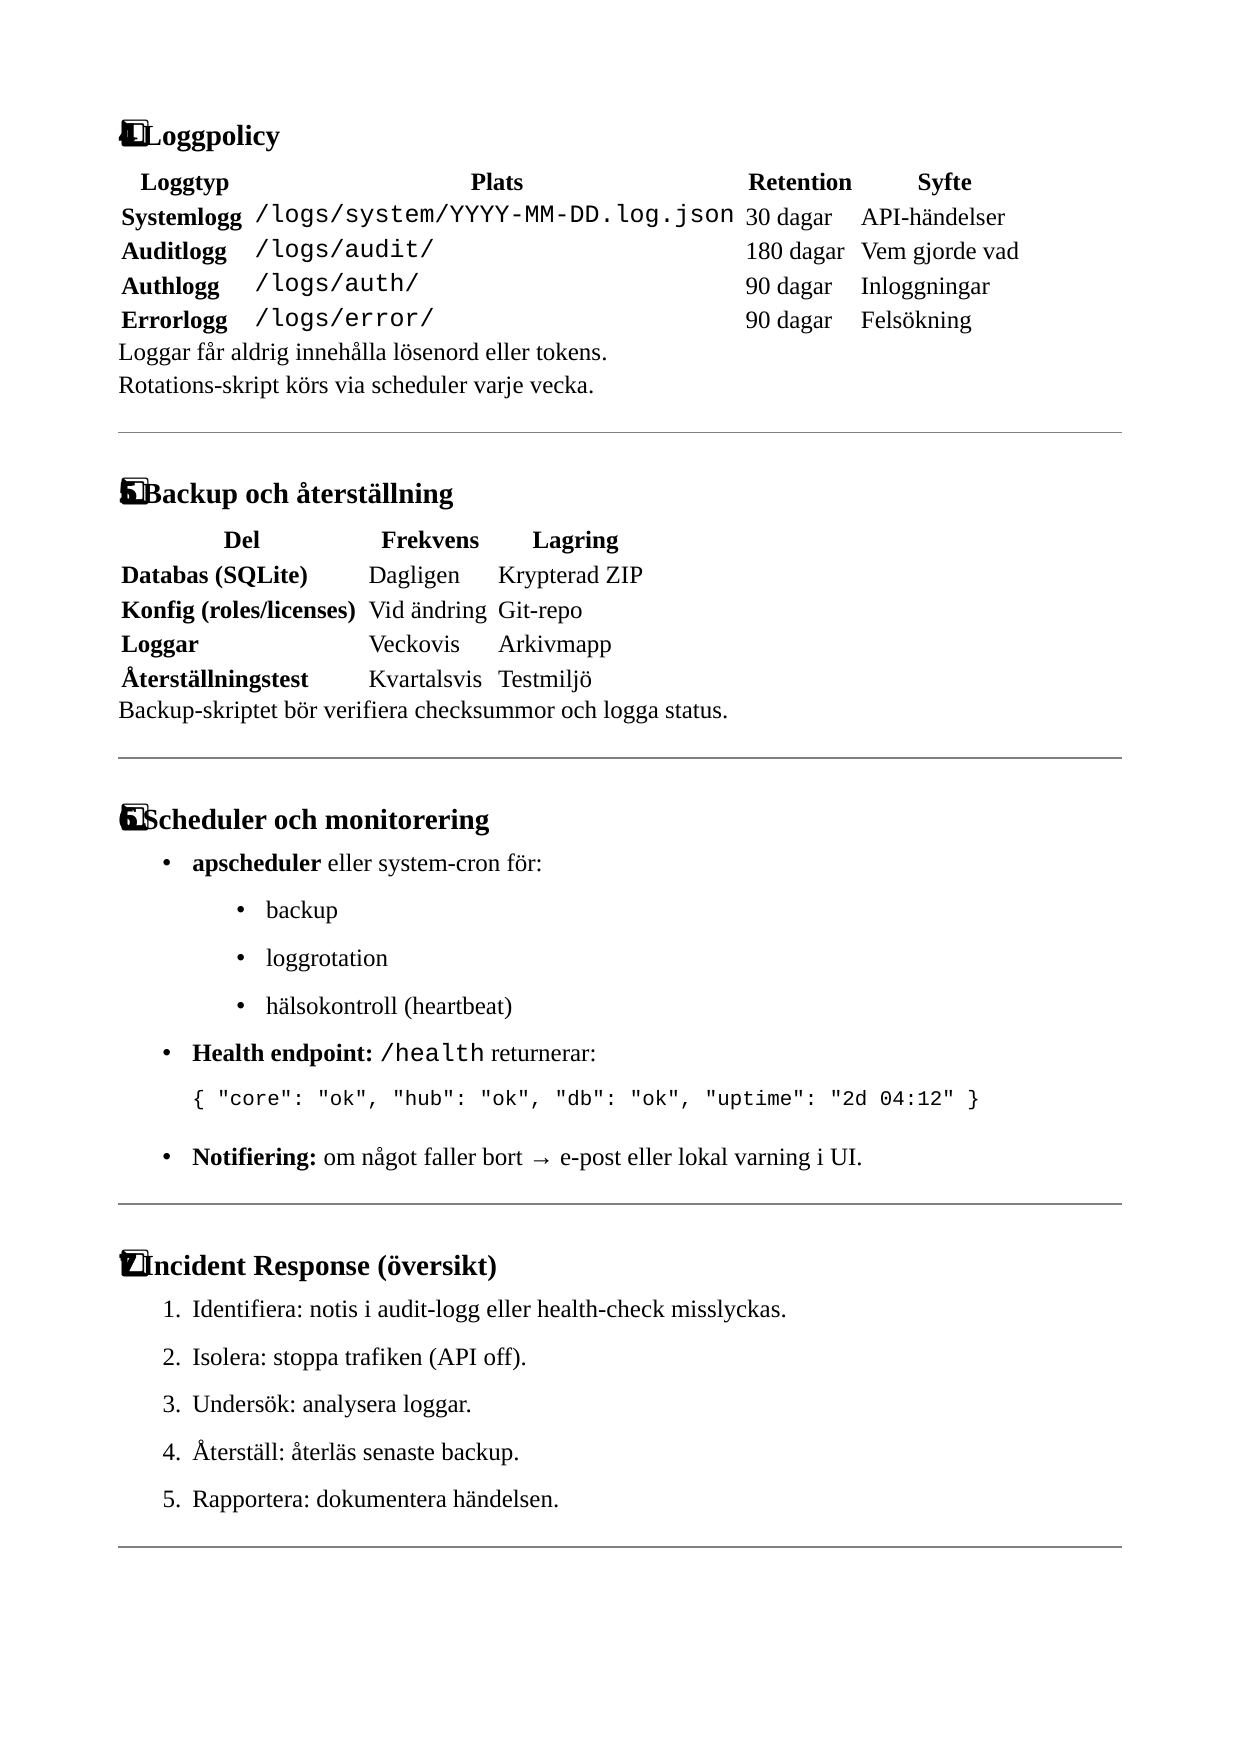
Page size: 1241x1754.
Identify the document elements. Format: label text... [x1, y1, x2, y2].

table_cell Återställningstest [118, 661, 365, 696]
table_cell Dagligen [365, 557, 495, 592]
table_cell /logs/audit/ [251, 233, 742, 268]
subtitle 6️⃣ Scheduler och monitorering [118, 802, 1122, 836]
list hälsokontroll (heartbeat) [236, 991, 1122, 1019]
list loggrotation [236, 943, 1122, 972]
table_header Del [118, 523, 365, 557]
list apscheduler eller system-cron för: [162, 848, 1122, 877]
table_cell Systemlogg [118, 199, 251, 233]
list Återställ: återläs senaste backup. [162, 1437, 1122, 1466]
table_cell Vid ändring [365, 592, 495, 626]
table_cell /logs/system/YYYY-MM-DD.log.json [251, 199, 742, 233]
table_cell Auditlogg [118, 233, 251, 268]
table_cell Testmiljö [495, 661, 656, 696]
table_cell Vem gjorde vad [858, 233, 1031, 268]
subtitle 4️⃣ Loggpolicy [118, 118, 1122, 152]
table_cell Kvartalsvis [365, 661, 495, 696]
list backup [236, 896, 1122, 924]
table_header Syfte [858, 164, 1031, 199]
table_cell Krypterad ZIP [495, 557, 656, 592]
subtitle 5️⃣ Backup och återställning [118, 477, 1122, 510]
text Loggar får aldrig innehålla lösenord eller tokens. Rotations-skript körs via scheduler varje vecka. [118, 337, 1122, 399]
table_cell Loggar [118, 626, 365, 661]
table_cell 180 dagar [743, 233, 858, 268]
list Isolera: stoppa trafiken (API off). [162, 1342, 1122, 1370]
table_cell Arkivmapp [495, 626, 656, 661]
table_cell Felsökning [858, 303, 1031, 337]
table_cell Errorlogg [118, 303, 251, 337]
table_cell 90 dagar [743, 303, 858, 337]
table_cell Git-repo [495, 592, 656, 626]
table_header Loggtyp [118, 164, 251, 199]
list Undersök: analysera loggar. [162, 1389, 1122, 1418]
table_header Lagring [495, 523, 656, 557]
table_header Plats [251, 164, 742, 199]
table_cell Databas (SQLite) [118, 557, 365, 592]
table_cell Authlogg [118, 268, 251, 302]
list Rapportera: dokumentera händelsen. [162, 1484, 1122, 1513]
table_cell Inloggningar [858, 268, 1031, 302]
list { "core": "ok", "hub": "ok", "db": "ok", "uptime": "2d 04:12" } [162, 1088, 1122, 1112]
table_cell 90 dagar [743, 268, 858, 302]
subtitle 7️⃣ Incident Response (översikt) [118, 1248, 1122, 1282]
table_cell Konfig (roles/licenses) [118, 592, 365, 626]
table_cell API-händelser [858, 199, 1031, 233]
list Notifiering: om något faller bort → e-post eller lokal varning i UI. [162, 1142, 1122, 1170]
table_cell /logs/auth/ [251, 268, 742, 302]
table_header Retention [743, 164, 858, 199]
table_header Frekvens [365, 523, 495, 557]
text Backup-skriptet bör verifiera checksummor och logga status. [118, 696, 1122, 724]
table_cell 30 dagar [743, 199, 858, 233]
table_cell /logs/error/ [251, 303, 742, 337]
list Health endpoint: /health returnerar: [162, 1038, 1122, 1069]
list Identifiera: notis i audit-logg eller health-check misslyckas. [162, 1294, 1122, 1323]
table_cell Veckovis [365, 626, 495, 661]
